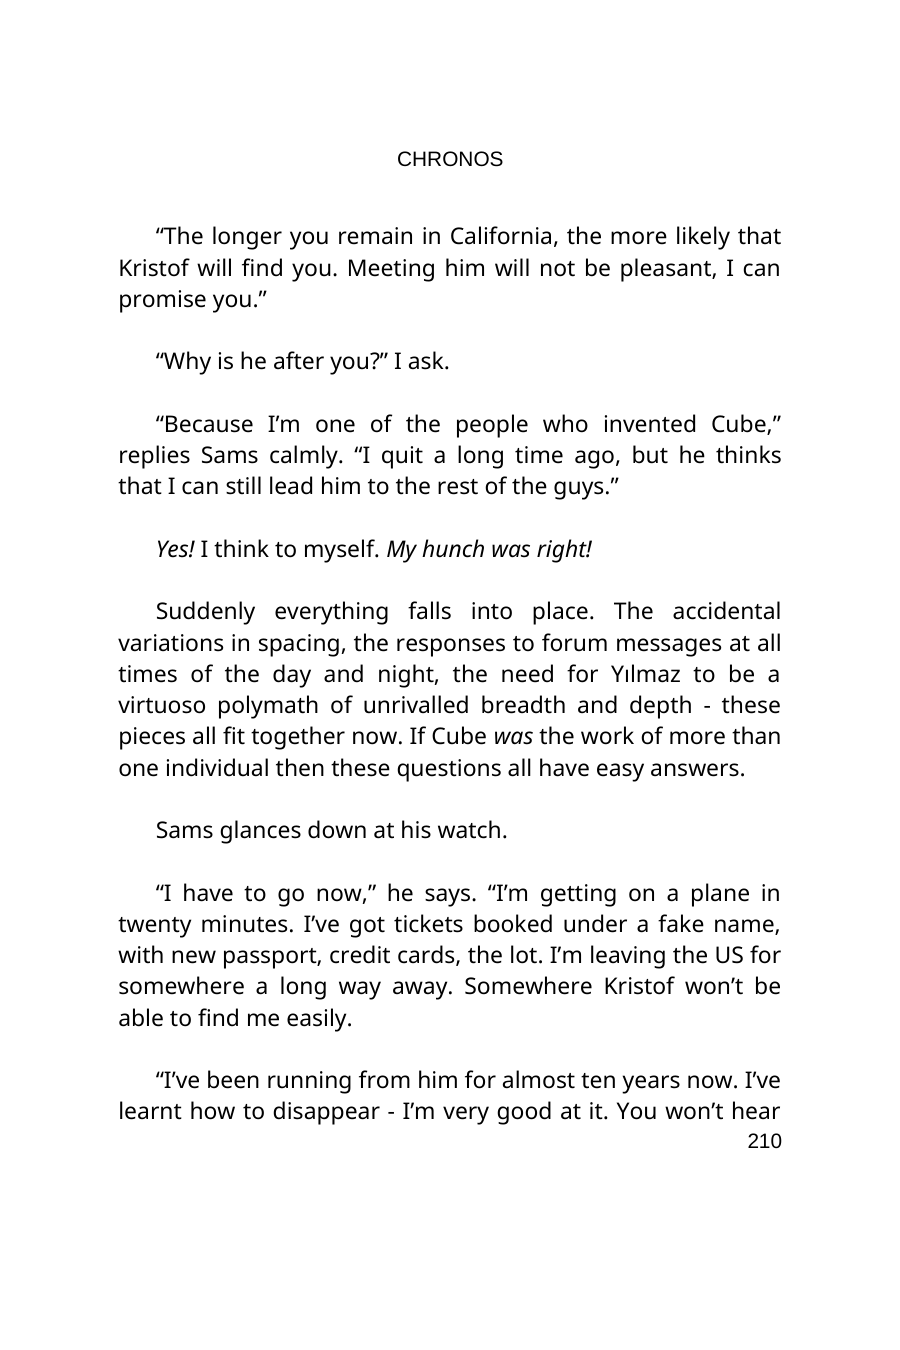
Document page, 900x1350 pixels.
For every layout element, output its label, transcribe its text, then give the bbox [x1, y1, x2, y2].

text Suddenly everything falls into place. The accidental variations in spacing, the responses to forum messages at all times of the day and night, the need for Yılmaz to be a virtuoso polymath of unrivalled breadth and depth - these pieces all fit together now. If Cube was the work of more than one individual then these questions all have easy answers. [118, 595, 782, 783]
text “Why is he after you?” I ask. [118, 345, 782, 376]
text Sams glances down at his watch. [118, 814, 782, 845]
text Yes! I think to myself. My hunch was right! [118, 533, 782, 564]
text “I have to go now,” he says. “I’m getting on a plane in twenty minutes. I’ve got tickets booked under a fake name, with new passport, credit cards, the lot. I’m leaving the US for somewhere a long way away. Somewhere Kristof won’t be able to find me easily. [118, 876, 782, 1033]
text “Because I’m one of the people who invented Cube,” replies Sams calmly. “I quit a long time ago, but he thinks that I can still lead him to the rest of the guys.” [118, 408, 782, 501]
text “I’ve been running from him for almost ten years now. I’ve learnt how to disappear - I’m very good at it. You won’t hear [118, 1064, 782, 1126]
text “The longer you remain in California, the more likely that Kristof will find you. Meeting him will not be pleasant, I can promise you.” [118, 220, 782, 314]
